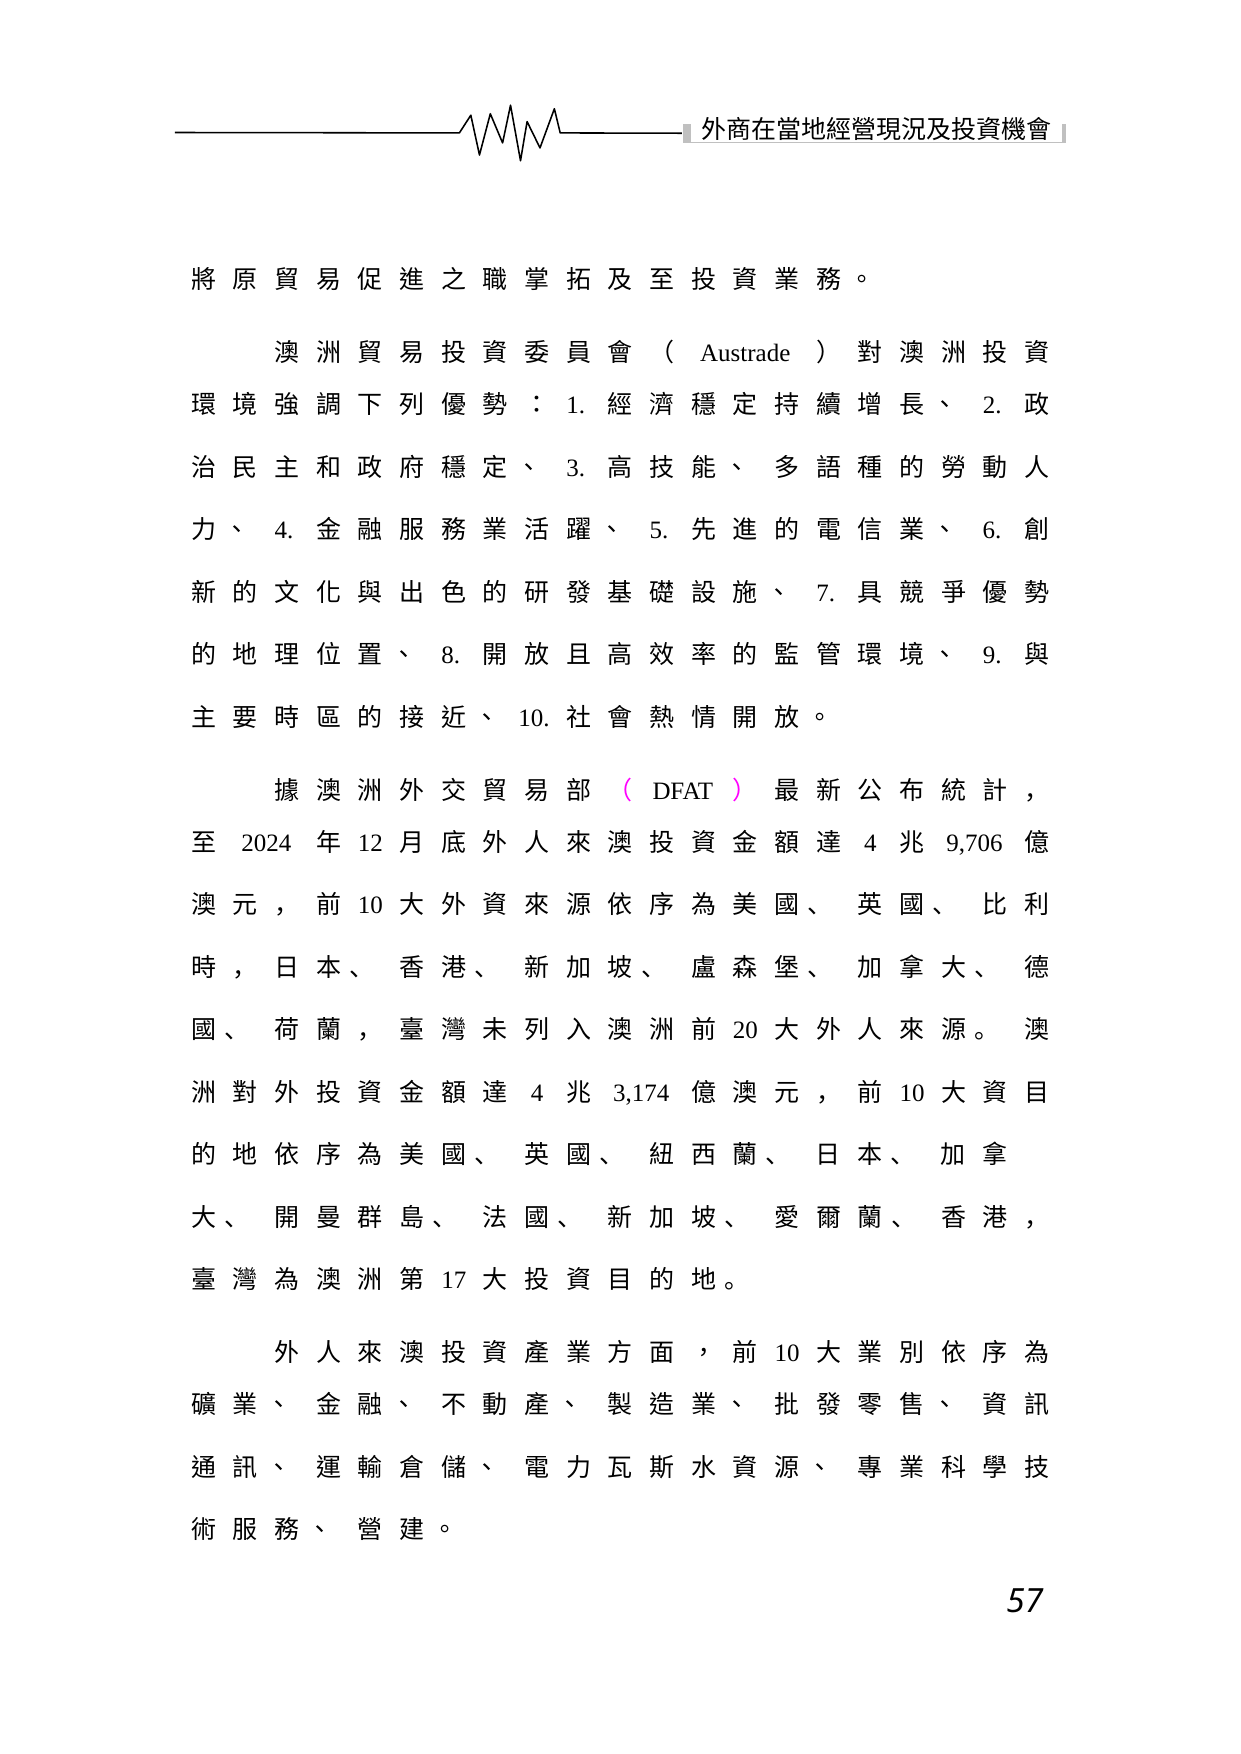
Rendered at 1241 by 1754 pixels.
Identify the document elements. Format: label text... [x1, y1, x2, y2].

text 將原貿易促進之職掌拓及至投資業務。 [183, 236, 1058, 299]
text 澳洲貿易投資委員會（Austrade）對澳洲投資環境強調下列優勢：1. 經濟穩定持續增長、2. 政治民主和政府穩定、3. 高技能、多語種的勞動人力、4. 金融服務業活躍、5. 先進的電信業、6. 創新的文化與出色的研發基礎設施、7. 具競爭優勢的地理位置、8. 開放且高效率的監管環境、9. 與主要時區的接近、10. 社會熱情開放。 [183, 299, 1058, 736]
text 外人來澳投資產業方面，前10大業別依序為礦業、金融、不動產、製造業、批發零售、資訊通訊、運輸倉儲、電力瓦斯水資源、專業科學技術服務、營建。 [183, 1299, 1058, 1549]
text 據澳洲外交貿易部（DFAT）最新公布統計，至2024年12月底外人來澳投資金額達4兆9,706億澳元，前10大外資來源依序為美國、英國、比利時，日本、香港、新加坡、盧森堡、加拿大、德國、荷蘭，臺灣未列入澳洲前20大外人來源。澳洲對外投資金額達4兆3,174億澳元，前10大資目的地依序為美國、英國、紐西蘭、日本、加拿大、開曼群島、法國、新加坡、愛爾蘭、香港，臺灣為澳洲第17大投資目的地。 [183, 736, 1058, 1299]
